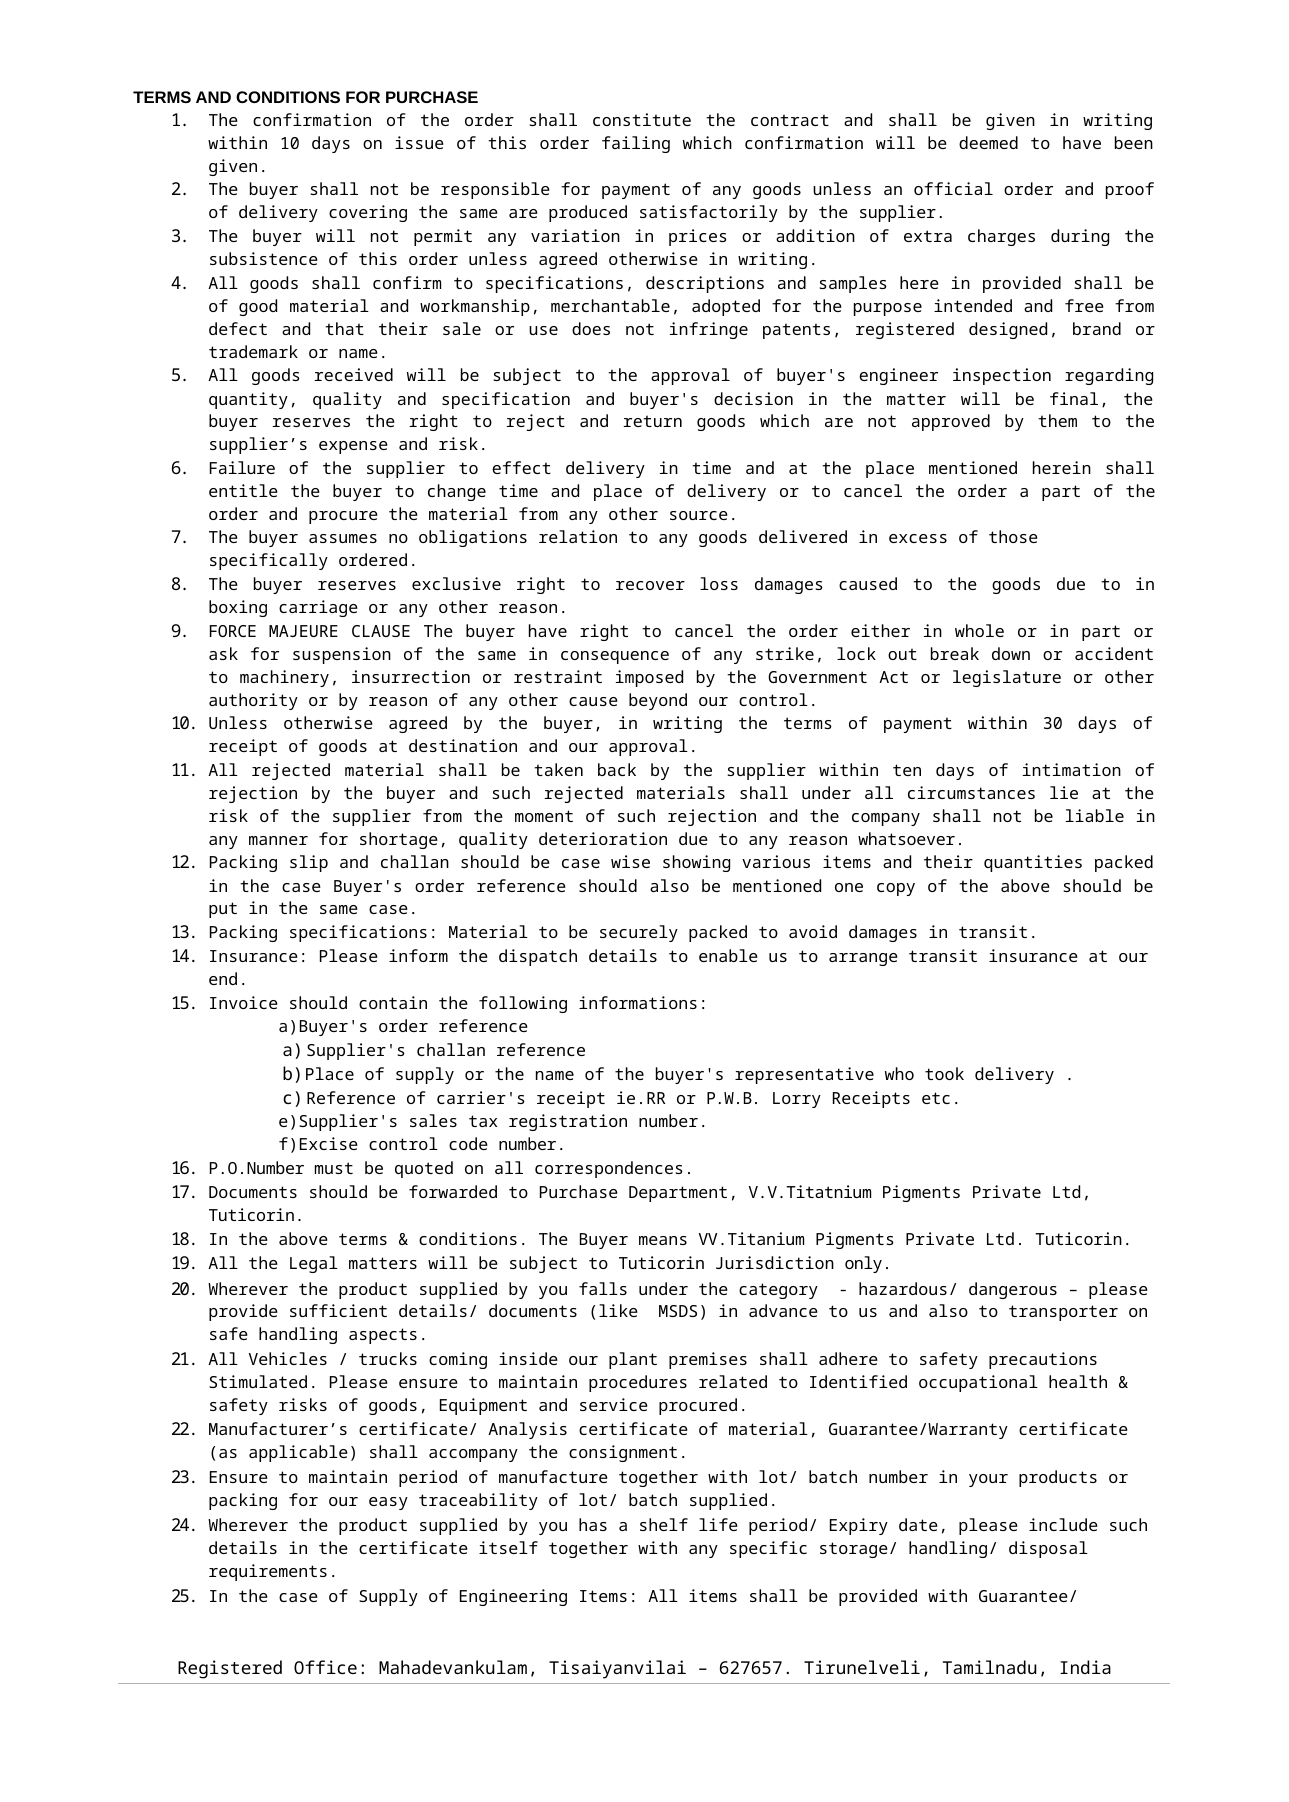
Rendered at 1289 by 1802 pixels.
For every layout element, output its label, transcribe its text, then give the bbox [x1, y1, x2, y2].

list The buyer shall not be responsible for payment of any goods unless an official order and proof of delivery covering the same are produced satisfactorily by the supplier. [171, 177, 1155, 224]
text TERMS AND CONDITIONS FOR PURCHASE [133, 88, 1167, 107]
list Place of supply or the name of the buyer's representative who took delivery . [282, 1062, 1167, 1086]
list Wherever the product supplied by you has a shelf life period/ Expiry date, please include such details in the certificate itself together with any specific storage/ handling/ disposal requirements. [171, 1512, 1167, 1582]
list Failure of the supplier to effect delivery in time and at the place mentioned herein shall entitle the buyer to change time and place of delivery or to cancel the order a part of the order and procure the material from any other source. [171, 455, 1156, 525]
list All the Legal matters will be subject to Tuticorin Jurisdiction only. [171, 1251, 1167, 1275]
list Packing specifications: Material to be securely packed to avoid damages in transit. [171, 919, 1167, 944]
list P.O.Number must be quoted on all correspondences. [171, 1155, 1167, 1179]
list All goods received will be subject to the approval of buyer's engineer inspection regarding quantity, quality and specification and buyer's decision in the matter will be final, the buyer reserves the right to reject and return goods which are not approved by them to the supplier’s expense and risk. [171, 363, 1155, 455]
list Reference of carrier's receipt ie.RR or P.W.B. Lorry Receipts etc. [282, 1086, 1167, 1110]
list e)Supplier's sales tax registration number. [185, 1110, 1167, 1133]
list Wherever the product supplied by you falls under the category - hazardous/ dangerous – please provide sufficient details/ documents (like MSDS) in advance to us and also to transporter on safe handling aspects. [171, 1276, 1167, 1346]
list In the case of Supply of Engineering Items: All items shall be provided with Guarantee/ [171, 1583, 1167, 1607]
list FORCE MAJEURE CLAUSE The buyer have right to cancel the order either in whole or in part or ask for suspension of the same in consequence of any strike, lock out break down or accident to machinery, insurrection or restraint imposed by the Government Act or legislature or other authority or by reason of any other cause beyond our control. [171, 618, 1155, 711]
list All Vehicles / trucks coming inside our plant premises shall adhere to safety precautions Stimulated. Please ensure to maintain procedures related to Identified occupational health & safety risks of goods, Equipment and service procured. [171, 1347, 1167, 1416]
list Packing slip and challan should be case wise showing various items and their quantities packed in the case Buyer's order reference should also be mentioned one copy of the above should be put in the same case. [171, 850, 1154, 919]
list The buyer reserves exclusive right to recover loss damages caused to the goods due to in boxing carriage or any other reason. [171, 572, 1156, 618]
list Supplier's challan reference [282, 1037, 1167, 1062]
list Invoice should contain the following informations: [171, 991, 1167, 1015]
list a)Buyer's order reference [185, 1015, 1167, 1037]
list The buyer assumes no obligations relation to any goods delivered in excess of those specifically ordered. [171, 525, 1167, 572]
list The confirmation of the order shall constitute the contract and shall be given in writing within 10 days on issue of this order failing which confirmation will be deemed to have been given. [171, 107, 1154, 177]
list Insurance: Please inform the dispatch details to enable us to arrange transit insurance at our end. [171, 944, 1167, 991]
list Ensure to maintain period of manufacture together with lot/ batch number in your products or packing for our easy traceability of lot/ batch supplied. [171, 1464, 1167, 1511]
list f)Excise control code number. [185, 1133, 1167, 1155]
list In the above terms & conditions. The Buyer means VV.Titanium Pigments Private Ltd. Tuticorin. [171, 1226, 1167, 1251]
list Documents should be forwarded to Purchase Department, V.V.Titatnium Pigments Private Ltd, Tuticorin. [171, 1179, 1167, 1226]
list The buyer will not permit any variation in prices or addition of extra charges during the subsistence of this order unless agreed otherwise in writing. [171, 224, 1154, 271]
list All goods shall confirm to specifications, descriptions and samples here in provided shall be of good material and workmanship, merchantable, adopted for the purpose intended and free from defect and that their sale or use does not infringe patents, registered designed, brand or trademark or name. [171, 271, 1155, 363]
list All rejected material shall be taken back by the supplier within ten days of intimation of rejection by the buyer and such rejected materials shall under all circumstances lie at the risk of the supplier from the moment of such rejection and the company shall not be liable in any manner for shortage, quality deterioration due to any reason whatsoever. [171, 758, 1156, 850]
list Unless otherwise agreed by the buyer, in writing the terms of payment within 30 days of receipt of goods at destination and our approval. [171, 711, 1154, 758]
list Manufacturer’s certificate/ Analysis certificate of material, Guarantee/Warranty certificate (as applicable) shall accompany the consignment. [171, 1416, 1167, 1463]
